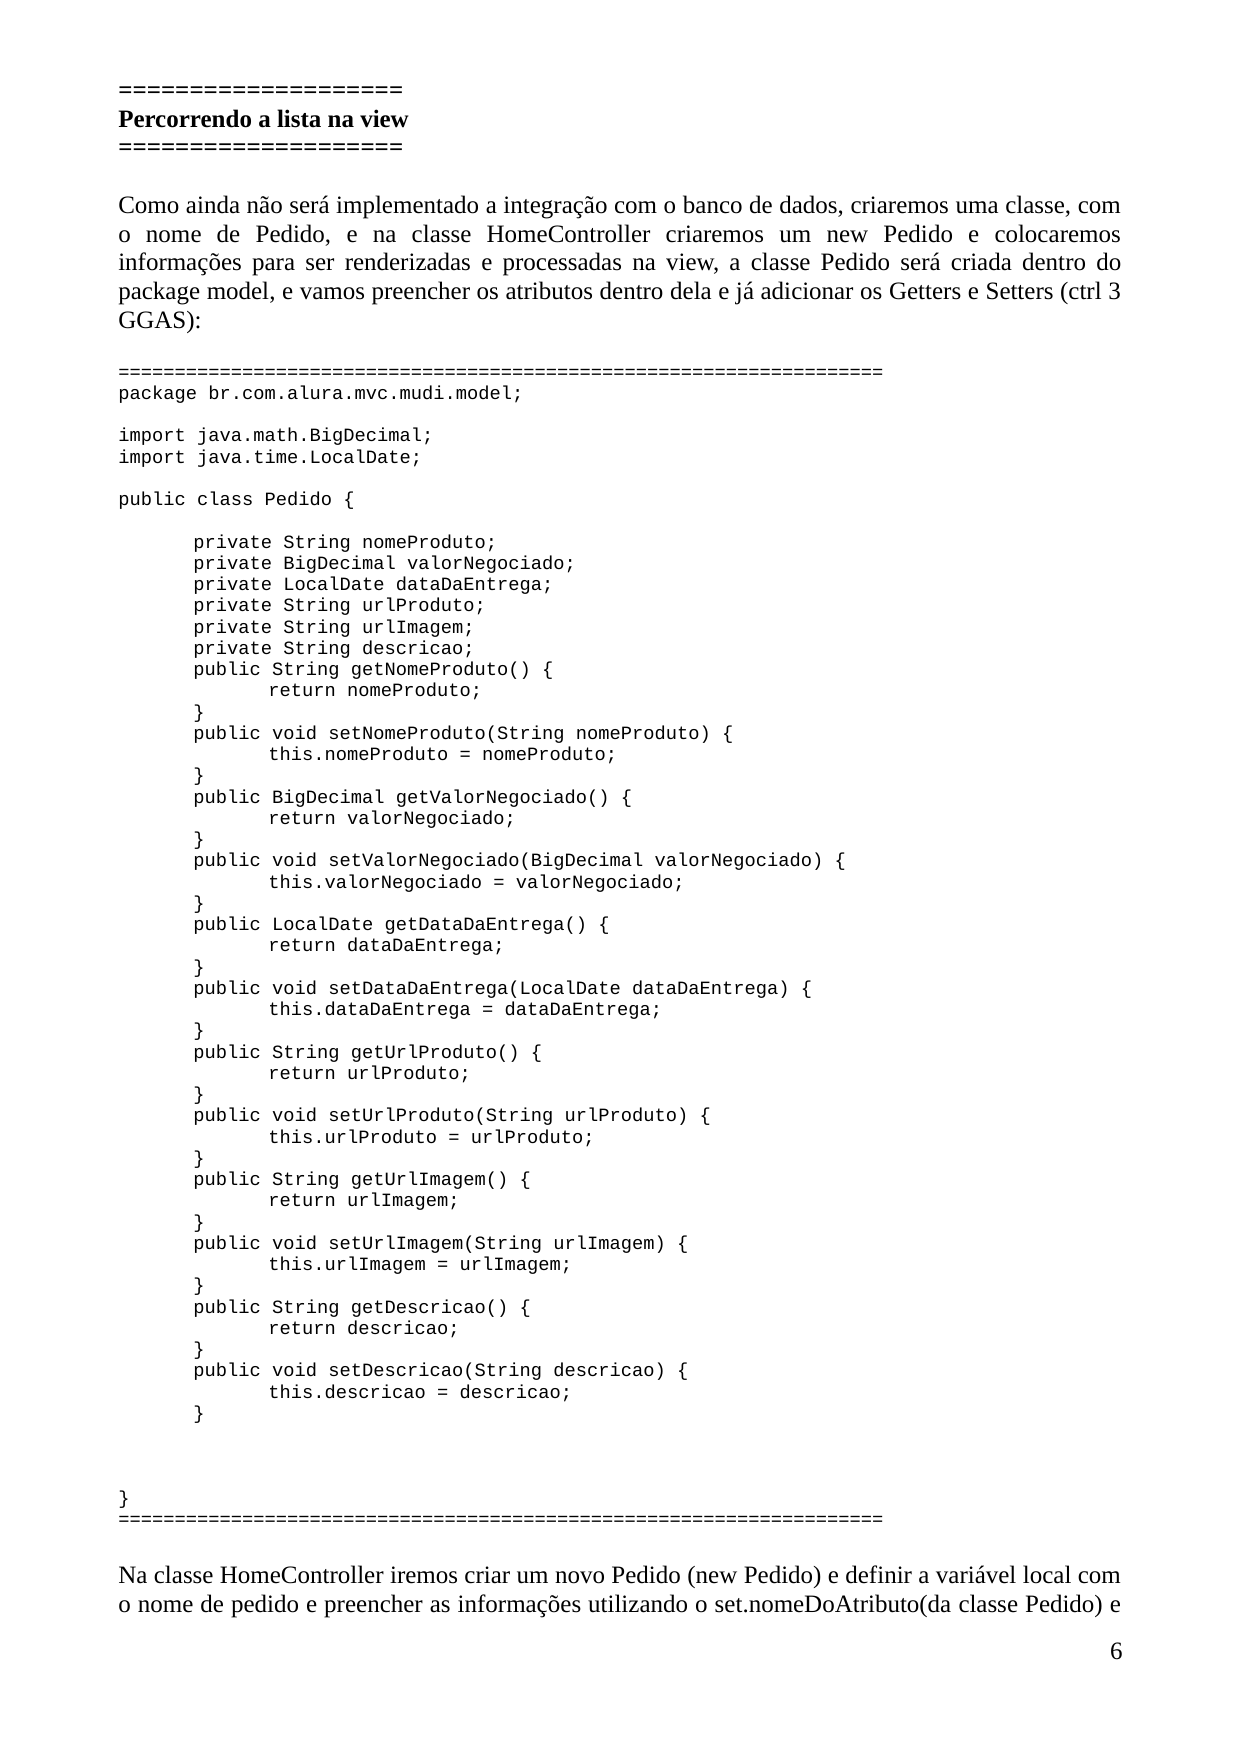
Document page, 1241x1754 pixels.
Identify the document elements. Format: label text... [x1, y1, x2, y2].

text private LocalDate dataDaEntrega; [118, 575, 1122, 596]
text } [118, 1404, 1122, 1425]
text return urlProduto; [118, 1064, 1122, 1085]
text public void setNomeProduto(String nomeProduto) { [118, 724, 1122, 745]
text import java.time.LocalDate; [118, 447, 1122, 469]
text public BigDecimal getValorNegociado() { [118, 787, 1122, 809]
text return urlImagem; [118, 1191, 1122, 1212]
text public void setDescricao(String descricao) { [118, 1361, 1122, 1382]
text import java.math.BigDecimal; [118, 426, 1122, 447]
text private String descricao; [118, 639, 1122, 660]
text } [118, 1021, 1122, 1042]
text return descricao; [118, 1319, 1122, 1340]
text ==================== [118, 132, 1122, 161]
text } [118, 702, 1122, 724]
text this.nomeProduto = nomeProduto; [118, 745, 1122, 766]
text public LocalDate getDataDaEntrega() { [118, 915, 1122, 936]
text package br.com.alura.mvc.mudi.model; [118, 384, 1122, 405]
text public class Pedido { [118, 490, 1122, 511]
text public String getUrlImagem() { [118, 1170, 1122, 1191]
text ==================================================================== [118, 1510, 1122, 1531]
text public String getNomeProduto() { [118, 660, 1122, 681]
text ==================================================================== [118, 362, 1122, 384]
text } [118, 1489, 1122, 1510]
text public void setValorNegociado(BigDecimal valorNegociado) { [118, 851, 1122, 872]
text public String getDescricao() { [118, 1297, 1122, 1319]
text public String getUrlProduto() { [118, 1042, 1122, 1064]
text private String urlProduto; [118, 596, 1122, 617]
text } [118, 766, 1122, 787]
text public void setDataDaEntrega(LocalDate dataDaEntrega) { [118, 979, 1122, 1000]
text } [118, 1212, 1122, 1234]
text private String nomeProduto; [118, 532, 1122, 554]
text this.valorNegociado = valorNegociado; [118, 872, 1122, 894]
text private String urlImagem; [118, 617, 1122, 639]
text this.urlProduto = urlProduto; [118, 1127, 1122, 1149]
text } [118, 1149, 1122, 1170]
text this.urlImagem = urlImagem; [118, 1255, 1122, 1276]
text private BigDecimal valorNegociado; [118, 554, 1122, 575]
text return dataDaEntrega; [118, 936, 1122, 957]
text } [118, 1276, 1122, 1297]
text public void setUrlImagem(String urlImagem) { [118, 1234, 1122, 1255]
text } [118, 1085, 1122, 1106]
text ==================== [118, 75, 1122, 104]
text public void setUrlProduto(String urlProduto) { [118, 1106, 1122, 1127]
text this.dataDaEntrega = dataDaEntrega; [118, 1000, 1122, 1021]
text Como ainda não será implementado a integração com o banco de dados, criaremos uma classe, com o nome de Pedido, e na classe HomeController criaremos um new Pedido e colocaremos informações para ser renderizadas e processadas na view, a classe Pedido será criada dentro do package model, e vamos preencher os atributos dentro dela e já adicionar os Getters e Setters (ctrl 3 GGAS): [118, 190, 1122, 334]
text return valorNegociado; [118, 809, 1122, 830]
text } [118, 957, 1122, 979]
text return nomeProduto; [118, 681, 1122, 702]
text } [118, 1340, 1122, 1361]
text Na classe HomeController iremos criar um novo Pedido (new Pedido) e definir a variável local com o nome de pedido e preencher as informações utilizando o set.nomeDoAtributo(da classe Pedido) e [118, 1560, 1122, 1617]
text } [118, 830, 1122, 851]
text this.descricao = descricao; [118, 1382, 1122, 1404]
text Percorrendo a lista na view [118, 104, 1122, 132]
text } [118, 894, 1122, 915]
